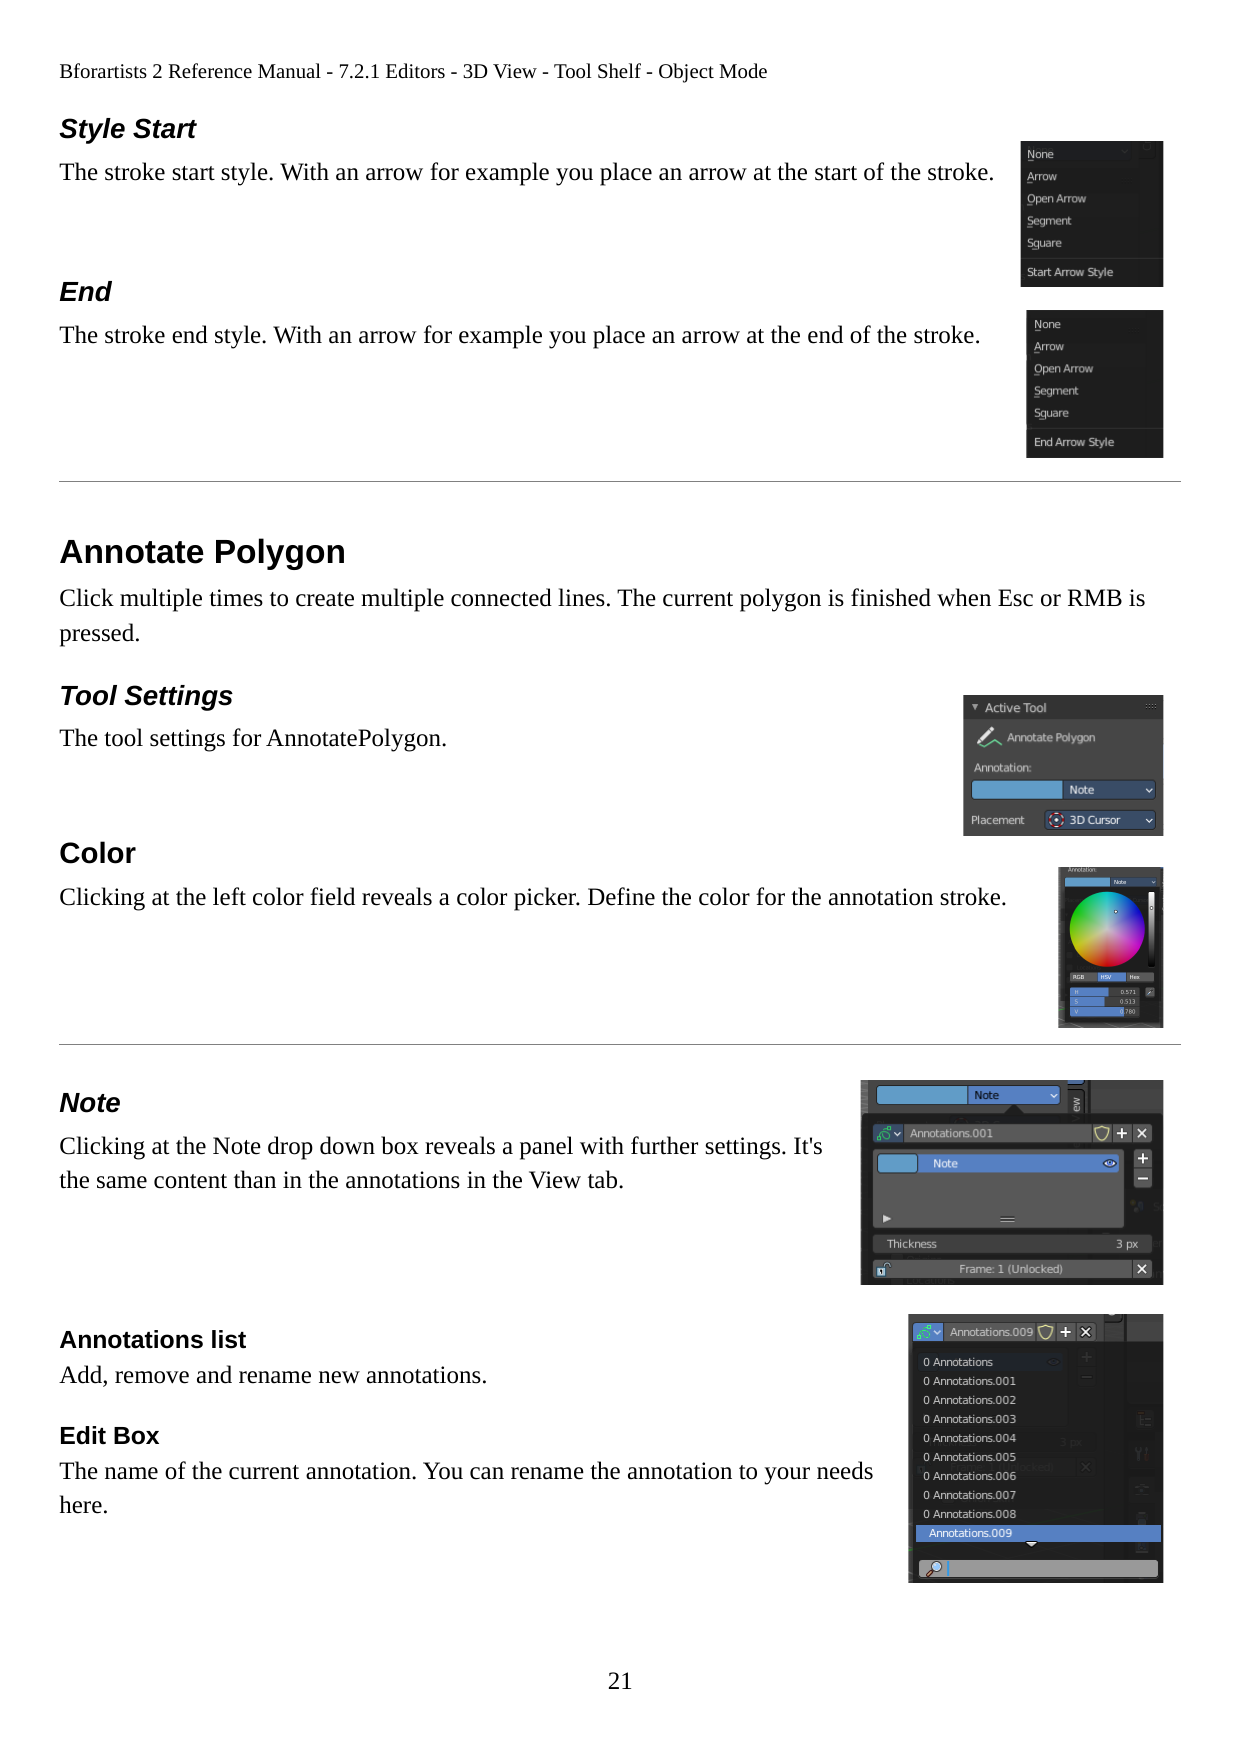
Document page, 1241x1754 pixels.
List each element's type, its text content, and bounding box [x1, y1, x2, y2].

subtitle End [59, 275, 1181, 307]
subtitle Color [59, 836, 1181, 870]
picture [860, 1080, 1164, 1285]
subtitle Tool Settings [59, 679, 1181, 711]
subtitle [1164, 1421, 1181, 1450]
text Clicking at the left color field reveals a color picker. Define the color for the annotation stroke. [59, 882, 1058, 911]
text The tool settings for AnnotatePolygon. [59, 723, 963, 752]
subtitle Edit Box [59, 1421, 908, 1450]
text Clicking at the Note drop down box reveals a panel with further settings. It's the same content than in the annotations in the View tab. [59, 1131, 860, 1194]
subtitle Style Start [59, 113, 1181, 144]
text The stroke start style. With an arrow for example you place an arrow at the start of the stroke. [59, 157, 1020, 186]
text Add, remove and rename new annotations. [59, 1360, 908, 1388]
picture [1020, 141, 1164, 287]
text The stroke end style. With an arrow for example you place an arrow at the end of the stroke. [59, 320, 1026, 348]
subtitle [1164, 1086, 1181, 1118]
subtitle Annotate Polygon [59, 532, 1181, 571]
picture [1058, 867, 1164, 1028]
text The name of the current annotation. You can rename the annotation to your needs here. [59, 1456, 908, 1519]
text Click multiple times to create multiple connected lines. The current polygon is finished when Esc or RMB is pressed. [59, 583, 1181, 646]
picture [1026, 310, 1164, 458]
subtitle [1164, 1325, 1181, 1353]
picture [908, 1314, 1164, 1583]
picture [963, 695, 1164, 836]
subtitle Annotations list [59, 1325, 908, 1353]
subtitle Note [59, 1086, 860, 1118]
